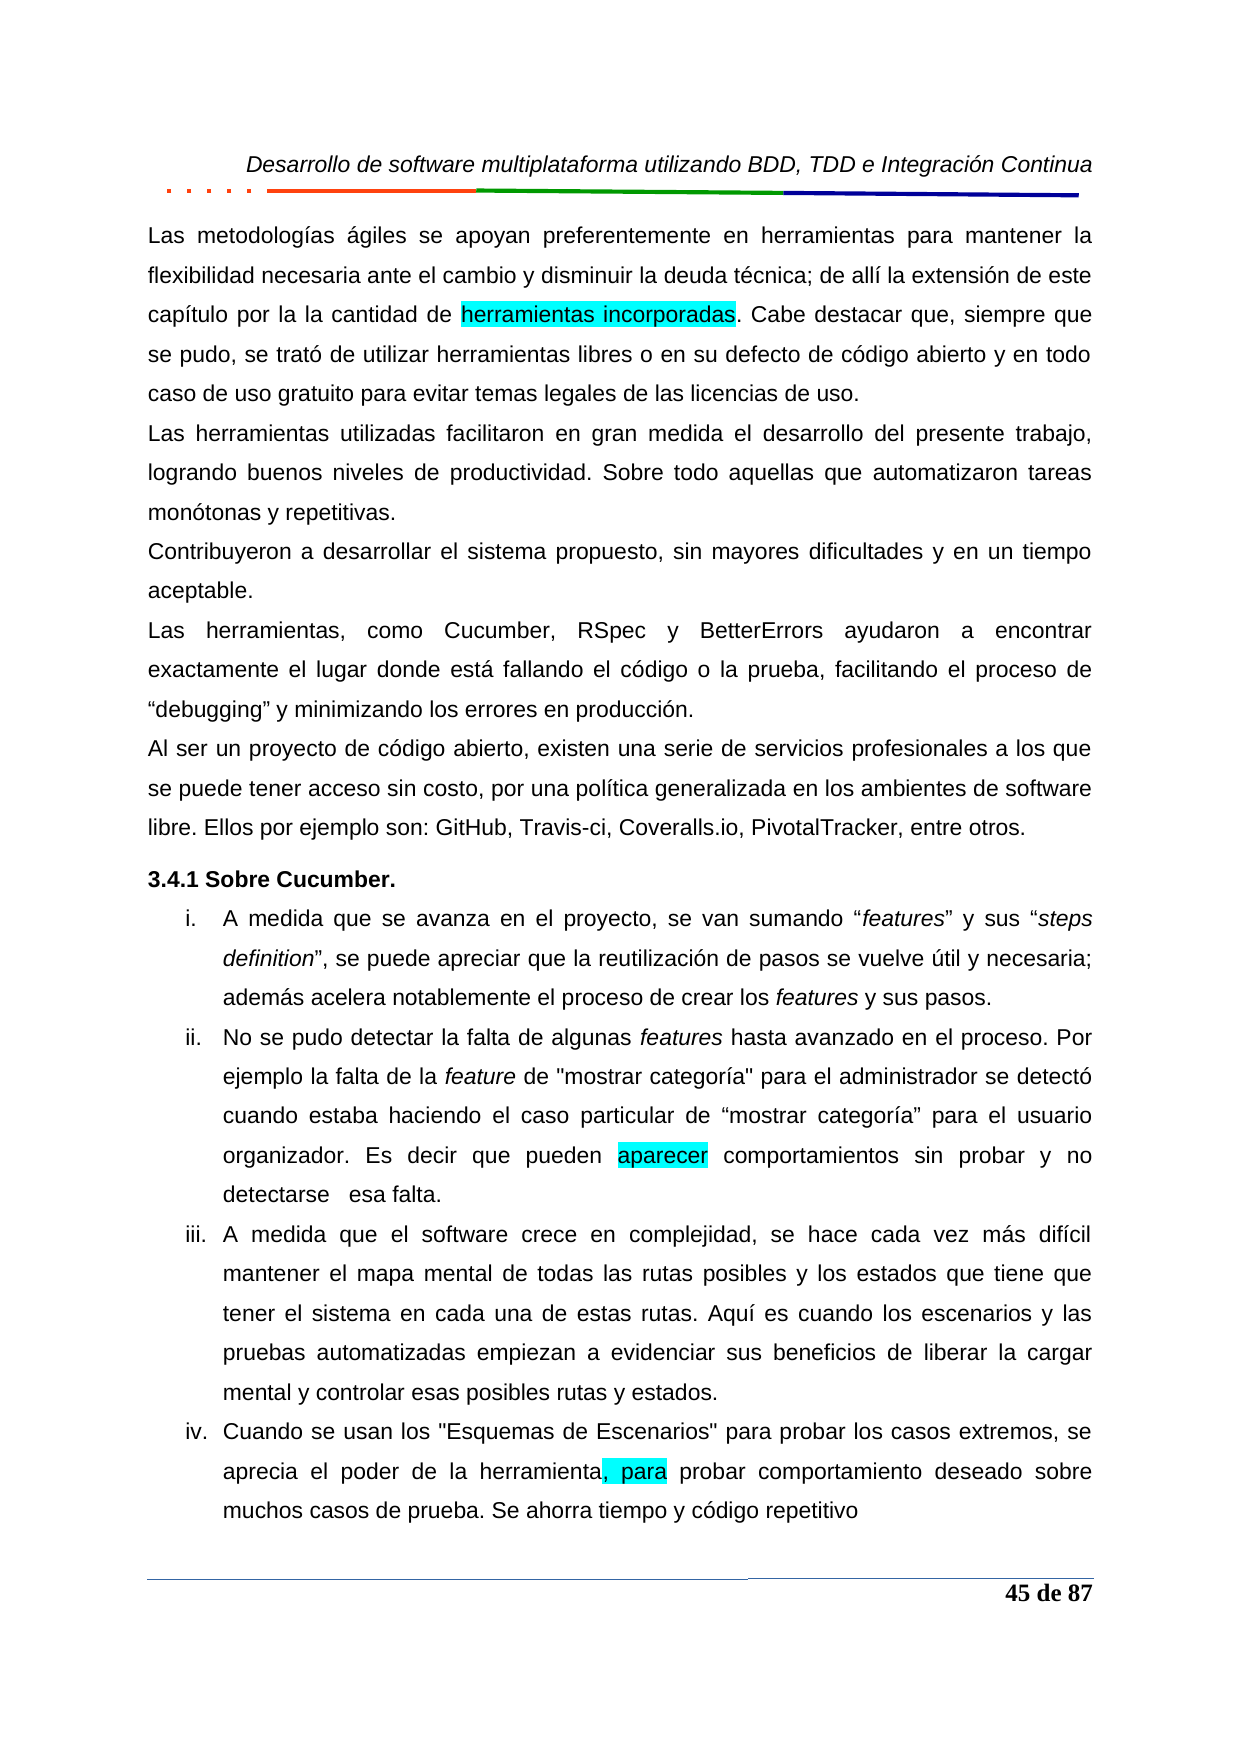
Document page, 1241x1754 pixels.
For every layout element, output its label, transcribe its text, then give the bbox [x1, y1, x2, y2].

text Las herramientas, como Cucumber, RSpec y BetterErrors ayudaron a encontrar exactamente el lugar donde está fallando el código o la prueba, facilitando el proceso de “debugging” y minimizando los errores en producción. [148, 617, 1093, 722]
list No se pudo detectar la falta de algunas features hasta avanzado en el proceso. Por ejemplo la falta de la feature de "mostrar categoría" para el administrador se detectó cuando estaba haciendo el caso particular de “mostrar categoría” para el usuario organizador. Es decir que pueden aparecer comportamientos sin probar y no detectarse esa falta. [185, 1023, 1093, 1208]
list A medida que se avanza en el proyecto, se van sumando “features” y sus “steps definition”, se puede apreciar que la reutilización de pasos se vuelve útil y necesaria; además acelera notablemente el proceso de crear los features y sus pasos. [185, 905, 1093, 1010]
text Contribuyeron a desarrollar el sistema propuesto, sin mayores dificultades y en un tiempo aceptable. [148, 538, 1093, 604]
text 3.4.1 Sobre Cucumber. [148, 866, 1093, 892]
text Al ser un proyecto de código abierto, existen una serie de servicios profesionales a los que se puede tener acceso sin costo, por una política generalizada en los ambientes de software libre. Ellos por ejemplo son: GitHub, Travis-ci, Coveralls.io, PivotalTracker, entre otros. [148, 735, 1093, 841]
list Cuando se usan los "Esquemas de Escenarios" para probar los casos extremos, se aprecia el poder de la herramienta, para probar comportamiento deseado sobre muchos casos de prueba. Se ahorra tiempo y código repetitivo [185, 1418, 1093, 1523]
text Las herramientas utilizadas facilitaron en gran medida el desarrollo del presente trabajo, logrando buenos niveles de productividad. Sobre todo aquellas que automatizaron tareas monótonas y repetitivas. [148, 419, 1093, 525]
list A medida que el software crece en complejidad, se hace cada vez más difícil mantener el mapa mental de todas las rutas posibles y los estados que tiene que tener el sistema en cada una de estas rutas. Aquí es cuando los escenarios y las pruebas automatizadas empiezan a evidenciar sus beneficios de liberar la cargar mental y controlar esas posibles rutas y estados. [185, 1221, 1093, 1405]
text Las metodologías ágiles se apoyan preferentemente en herramientas para mantener la flexibilidad necesaria ante el cambio y disminuir la deuda técnica; de allí la extensión de este capítulo por la la cantidad de herramientas incorporadas. Cabe destacar que, siempre que se pudo, se trató de utilizar herramientas libres o en su defecto de código abierto y en todo caso de uso gratuito para evitar temas legales de las licencias de uso. [148, 222, 1093, 406]
